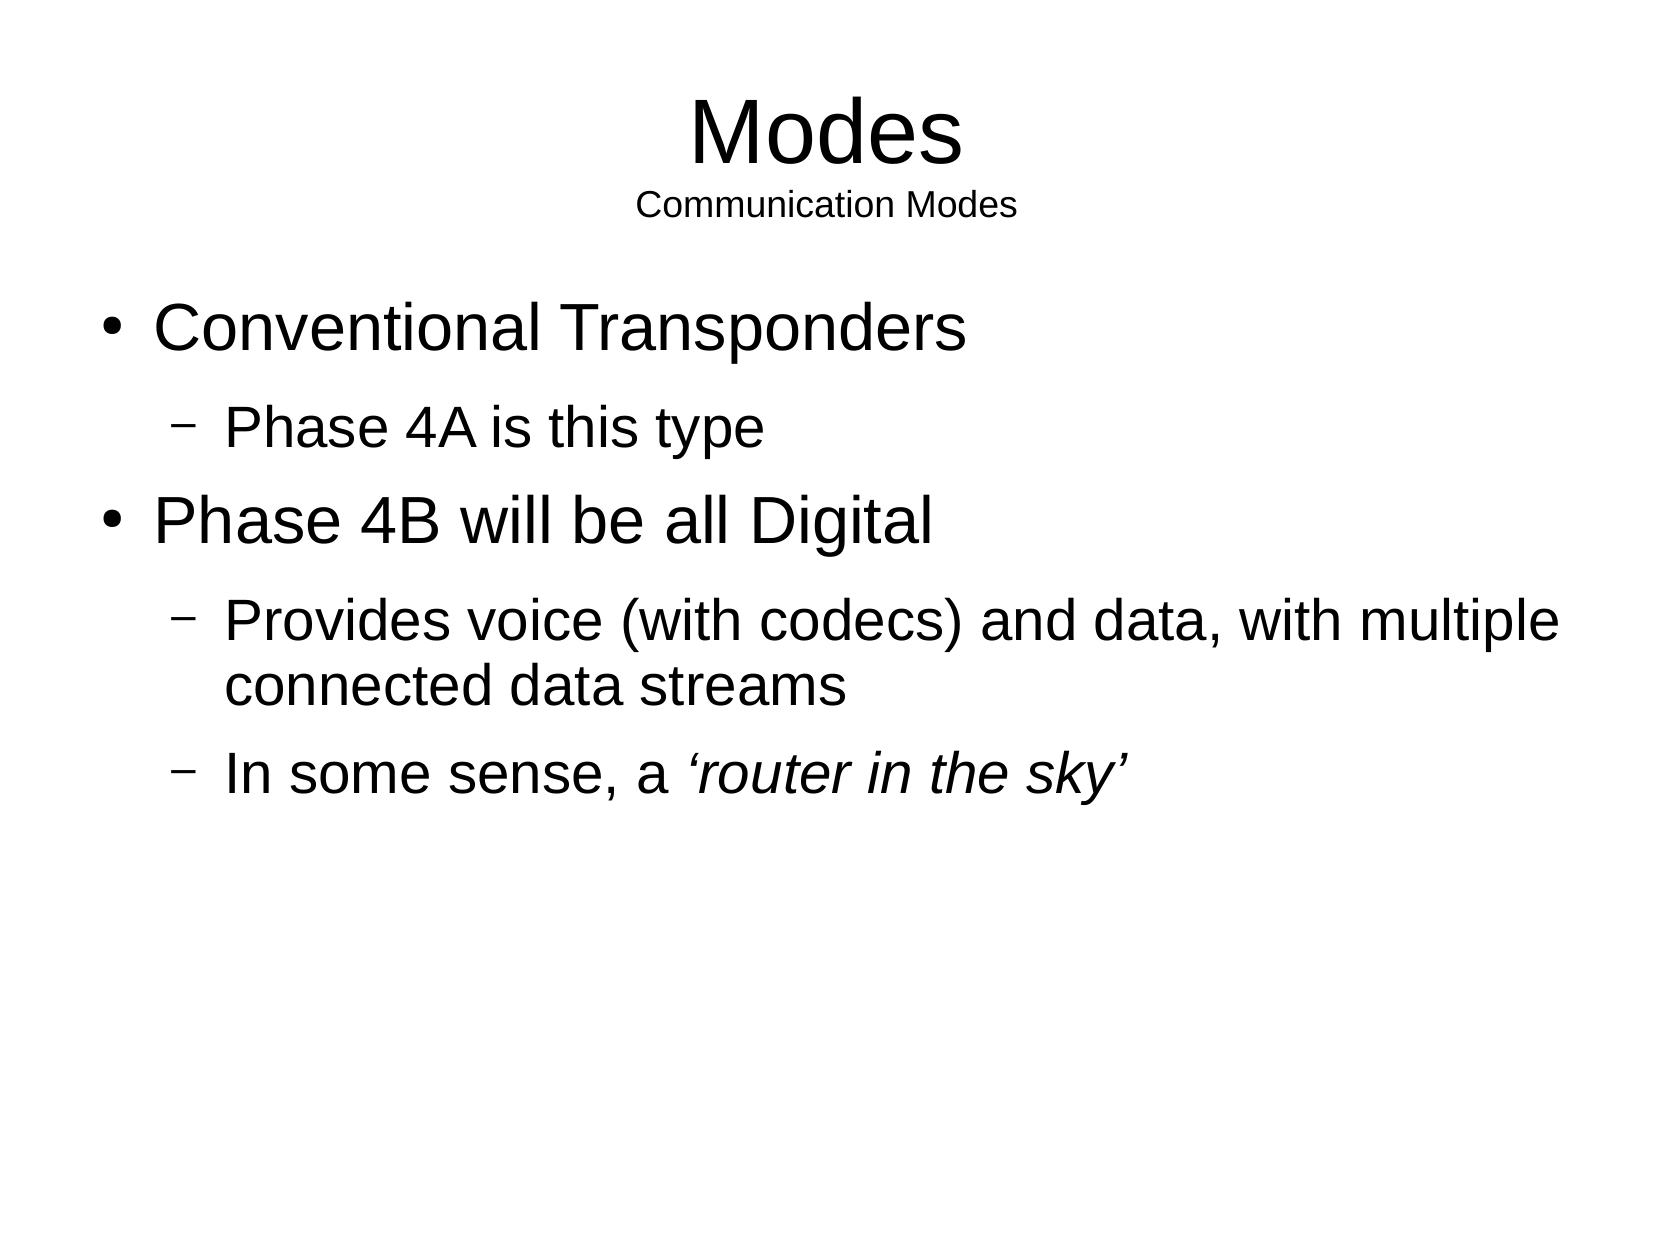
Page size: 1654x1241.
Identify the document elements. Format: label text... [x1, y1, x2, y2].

title Modes Communication Modes [82, 49, 1571, 257]
list Conventional Transponders Phase 4A is this type Phase 4B will be all Digital Provides voice (with codecs) and data, with multiple connected data streams In some sense, a ‘router in the sky’ [82, 290, 1571, 1010]
